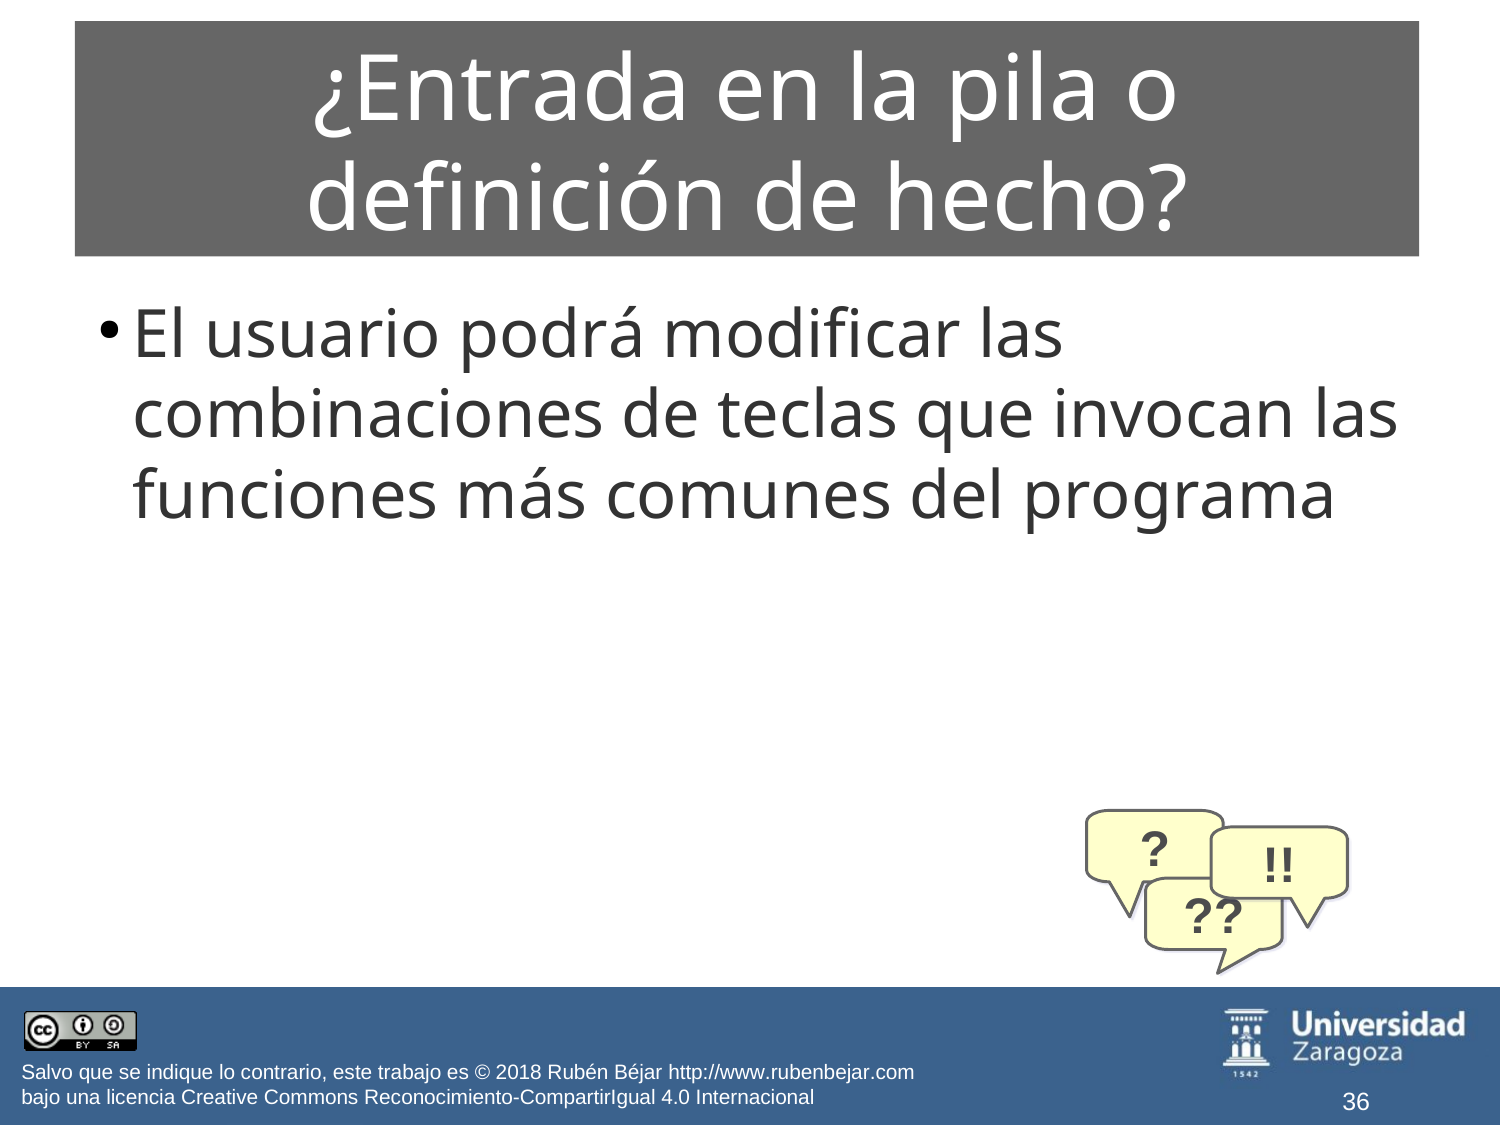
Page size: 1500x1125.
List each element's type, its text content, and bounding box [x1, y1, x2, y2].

title ¿Entrada en la pila o definición de hecho? [74, 21, 1420, 257]
text_box ? [1086, 810, 1224, 917]
list El usuario podrá modificar las combinaciones de teclas que invocan las funciones más comunes del programa [82, 283, 1418, 957]
picture [0, 987, 1500, 1125]
text_box ?? [1145, 878, 1283, 974]
text_box !! [1211, 826, 1348, 928]
